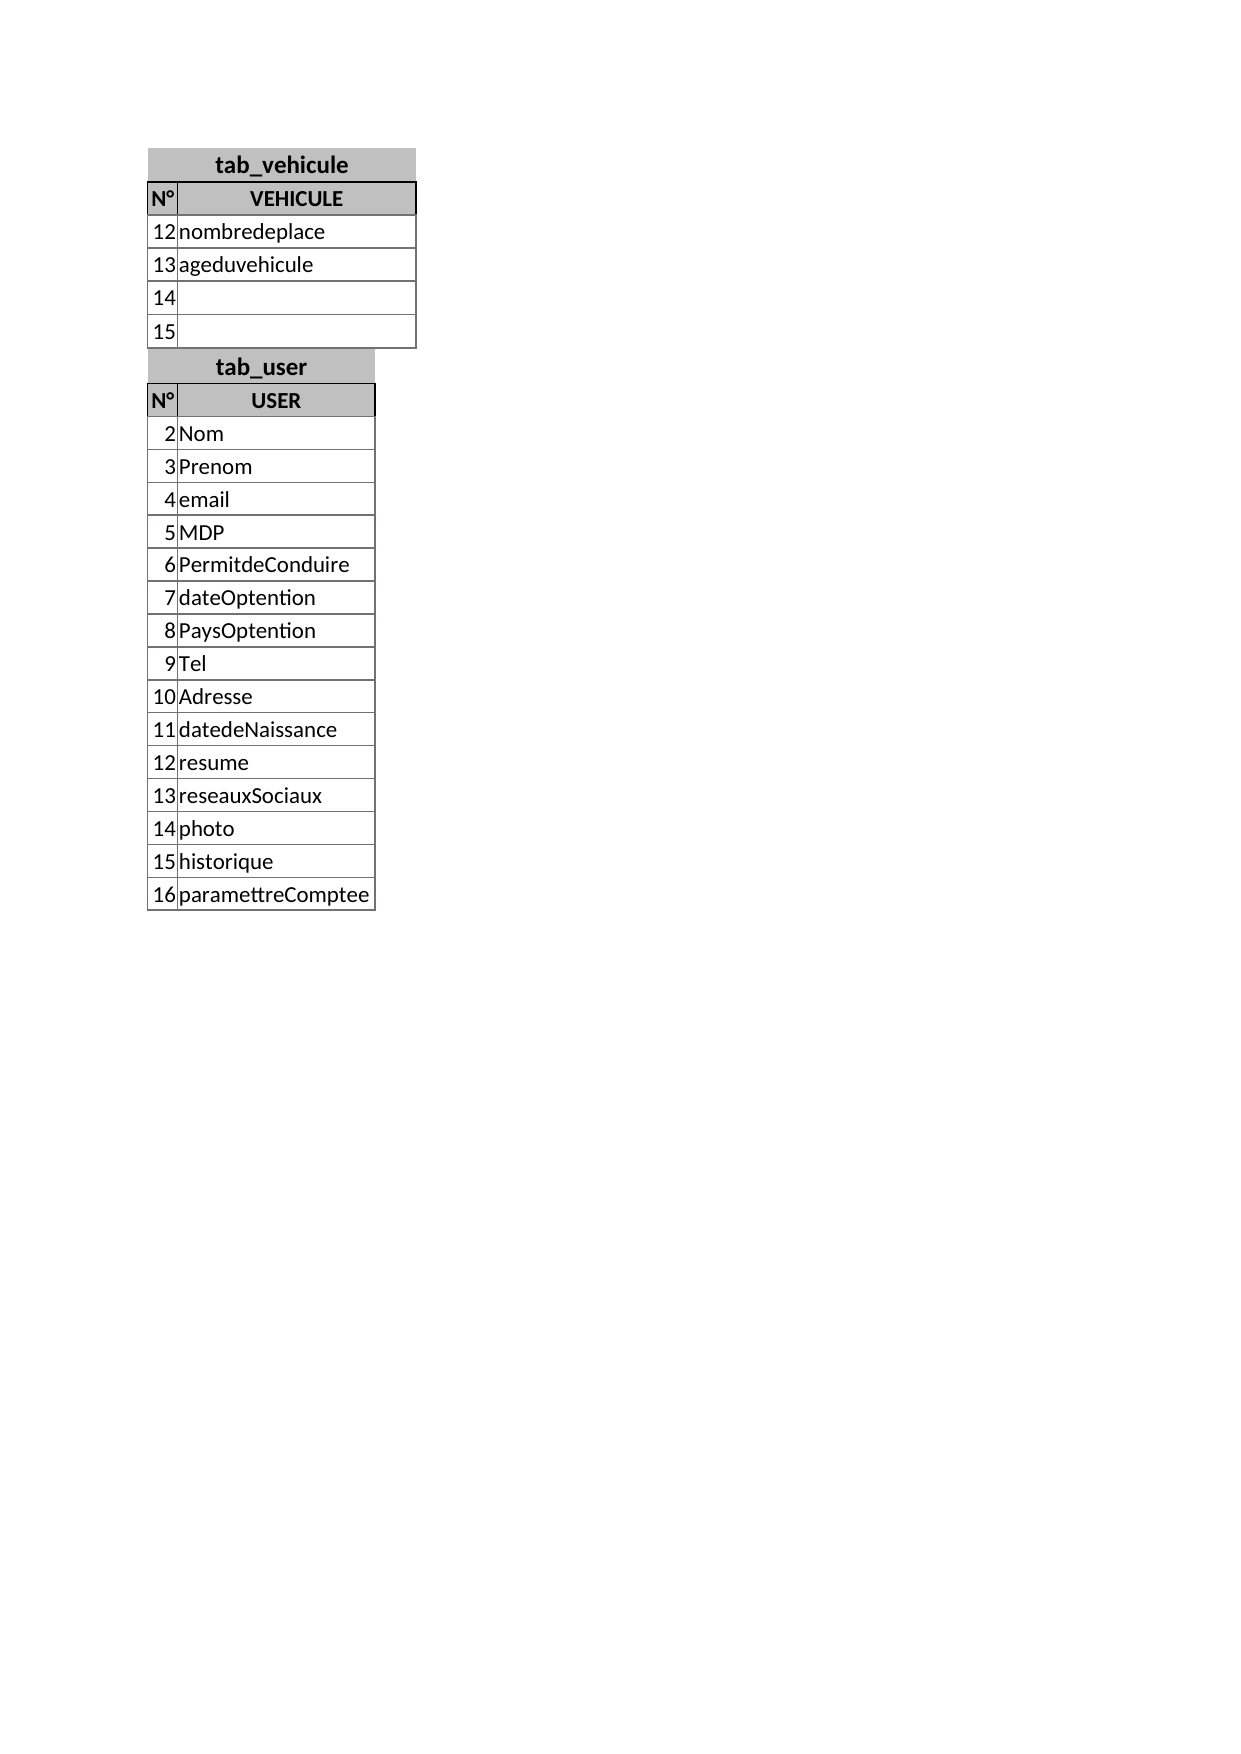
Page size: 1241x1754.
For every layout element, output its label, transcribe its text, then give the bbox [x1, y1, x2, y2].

table_header tab_vehicule [148, 148, 416, 181]
table_cell reseauxSociaux [178, 779, 374, 811]
table_cell paramettreComptee [178, 878, 374, 909]
table_header tab_user [148, 349, 375, 383]
table_cell email [178, 483, 374, 514]
table_cell 13 [148, 249, 177, 280]
table_cell historique [178, 845, 374, 876]
table_cell USER [178, 384, 374, 416]
table_cell 4 [148, 483, 177, 514]
table_cell 2 [148, 417, 177, 448]
table_cell datedeNaissance [178, 713, 374, 745]
table_cell Tel [178, 648, 374, 679]
table_cell [178, 315, 415, 347]
table_cell N° [148, 183, 177, 214]
table_cell 14 [148, 282, 177, 314]
table_cell resume [178, 746, 374, 778]
table_cell PermitdeConduire [178, 549, 374, 580]
table_cell 10 [148, 681, 177, 712]
table_cell 12 [148, 746, 177, 778]
table_cell photo [178, 812, 374, 843]
table_cell 16 [148, 878, 177, 909]
table_cell N° [148, 384, 177, 416]
table_cell 8 [148, 615, 177, 646]
table_cell PaysOptention [178, 615, 374, 646]
table_cell 12 [148, 216, 177, 247]
table_cell 3 [148, 450, 177, 481]
table_cell 14 [148, 812, 177, 843]
table_cell 9 [148, 648, 177, 679]
table_cell 13 [148, 779, 177, 811]
table_cell 11 [148, 713, 177, 745]
table_cell 15 [148, 315, 177, 347]
table_cell dateOptention [178, 582, 374, 613]
table_cell VEHICULE [178, 183, 415, 214]
table_cell 15 [148, 845, 177, 876]
table_cell Adresse [178, 681, 374, 712]
table_cell nombredeplace [178, 216, 415, 247]
table_cell [178, 282, 415, 314]
table_cell ageduvehicule [178, 249, 415, 280]
table_cell 6 [148, 549, 177, 580]
table_cell Prenom [178, 450, 374, 481]
table_cell 7 [148, 582, 177, 613]
table_cell MDP [178, 516, 374, 547]
table_cell Nom [178, 417, 374, 448]
table_cell 5 [148, 516, 177, 547]
